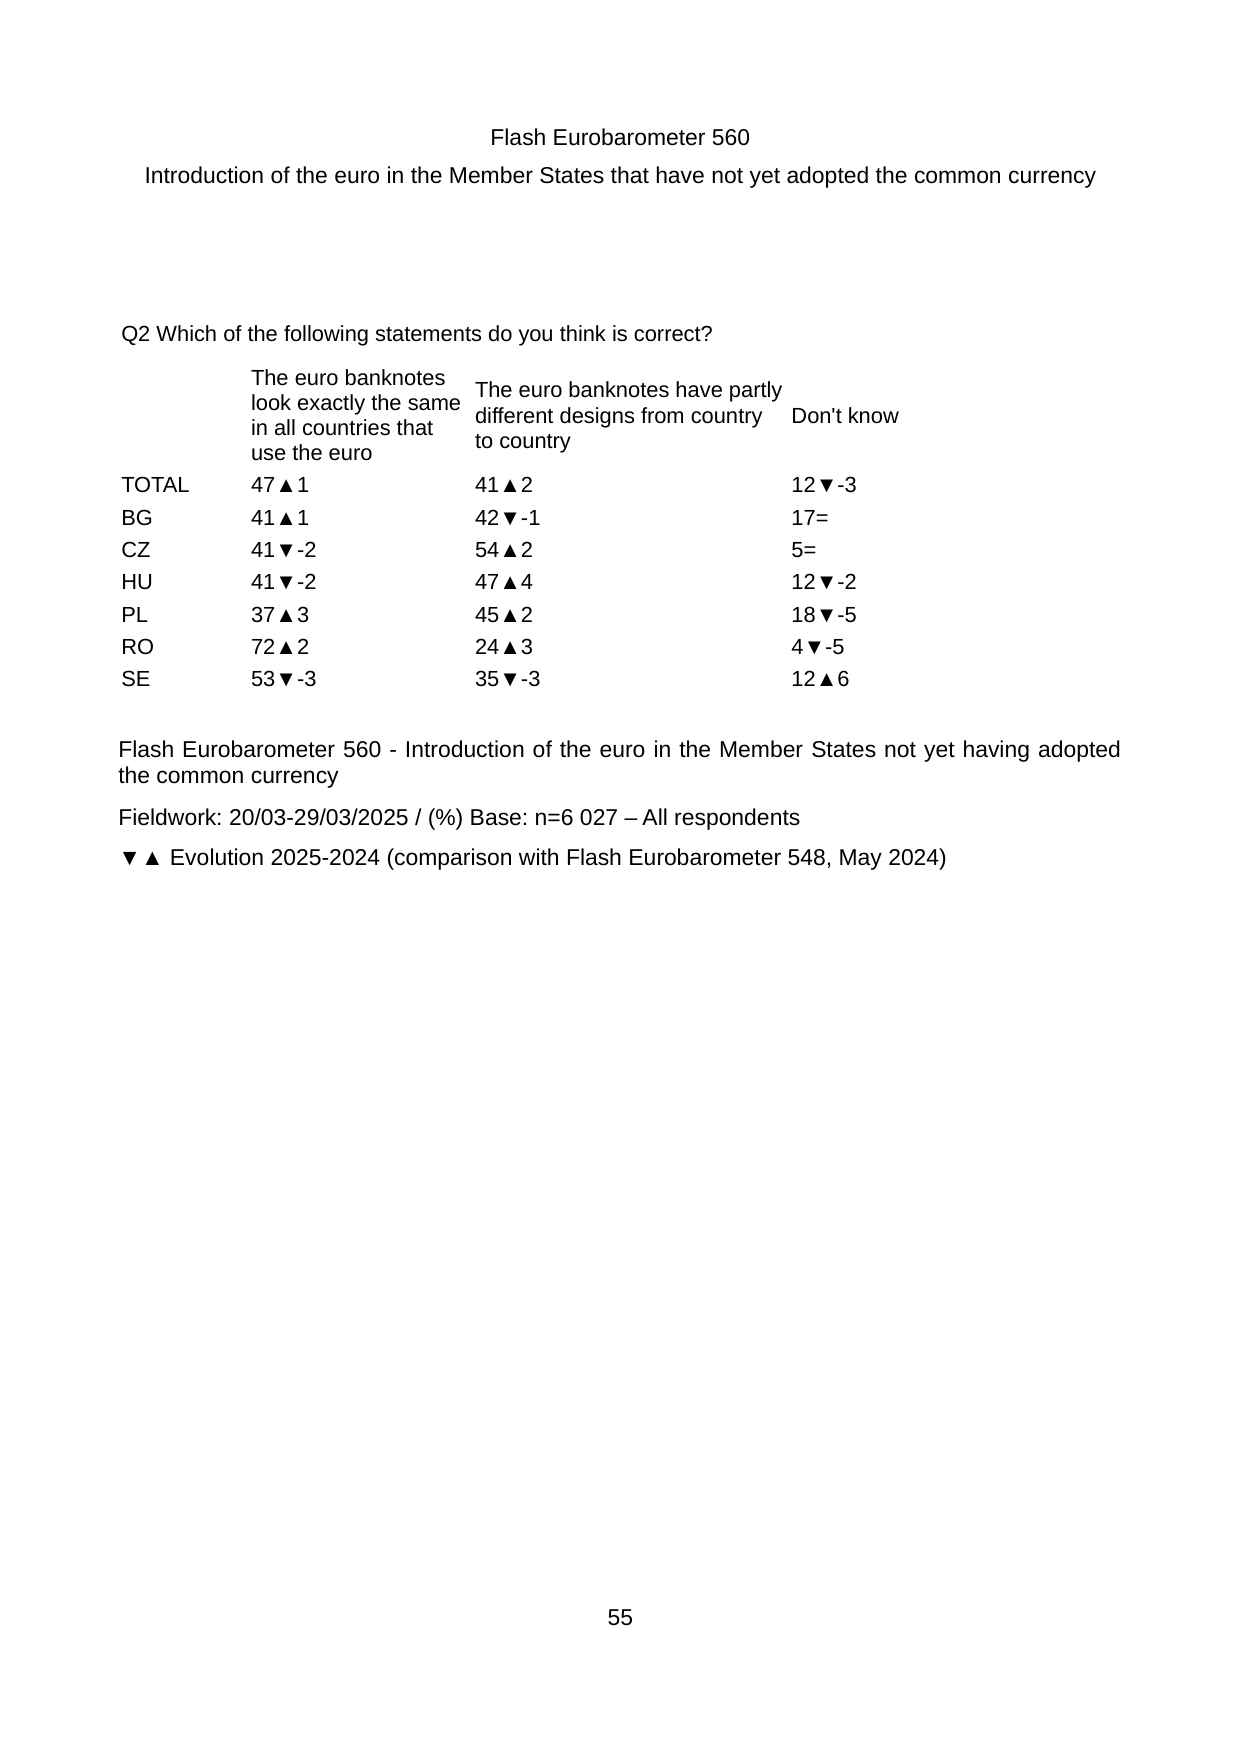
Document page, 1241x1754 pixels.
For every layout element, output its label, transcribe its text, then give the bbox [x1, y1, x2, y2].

table_cell 4▼-5 [788, 630, 1122, 663]
table_cell PL [118, 598, 248, 630]
text ▼▲ Evolution 2025-2024 (comparison with Flash Eurobarometer 548, May 2024) [118, 844, 1122, 871]
table_cell 41▲1 [248, 501, 472, 533]
table_cell 5= [788, 533, 1122, 566]
table_cell The euro banknotes have partly different designs from country to country [472, 362, 788, 468]
table_cell Don't know [788, 362, 1122, 468]
table_cell 47▲4 [472, 566, 788, 598]
table_cell 53▼-3 [248, 663, 472, 695]
table_cell 37▲3 [248, 598, 472, 630]
table_cell 54▲2 [472, 533, 788, 566]
table_cell 47▲1 [248, 469, 472, 501]
table_cell 12▲6 [788, 663, 1122, 695]
table_cell 72▲2 [248, 630, 472, 663]
table_cell 24▲3 [472, 630, 788, 663]
table_cell 17= [788, 501, 1122, 533]
table_cell 12▼-3 [788, 469, 1122, 501]
table_cell SE [118, 663, 248, 695]
table_cell 42▼-1 [472, 501, 788, 533]
text Flash Eurobarometer 560 - Introduction of the euro in the Member States not yet having adopted the common currency [118, 736, 1122, 789]
table_cell 18▼-5 [788, 598, 1122, 630]
table_cell 12▼-2 [788, 566, 1122, 598]
table_cell 35▼-3 [472, 663, 788, 695]
table_cell 41▼-2 [248, 533, 472, 566]
table_cell RO [118, 630, 248, 663]
table_cell 41▼-2 [248, 566, 472, 598]
table_cell 45▲2 [472, 598, 788, 630]
table_cell CZ [118, 533, 248, 566]
table_cell 41▲2 [472, 469, 788, 501]
table_cell HU [118, 566, 248, 598]
table_cell [118, 362, 248, 468]
table_cell BG [118, 501, 248, 533]
table_cell The euro banknotes look exactly the same in all countries that use the euro [248, 362, 472, 468]
text Fieldwork: 20/03-29/03/2025 / (%) Base: n=6 027 – All respondents [118, 803, 1122, 830]
table_header Q2 Which of the following statements do you think is correct? [118, 306, 1122, 362]
table_cell TOTAL [118, 469, 248, 501]
